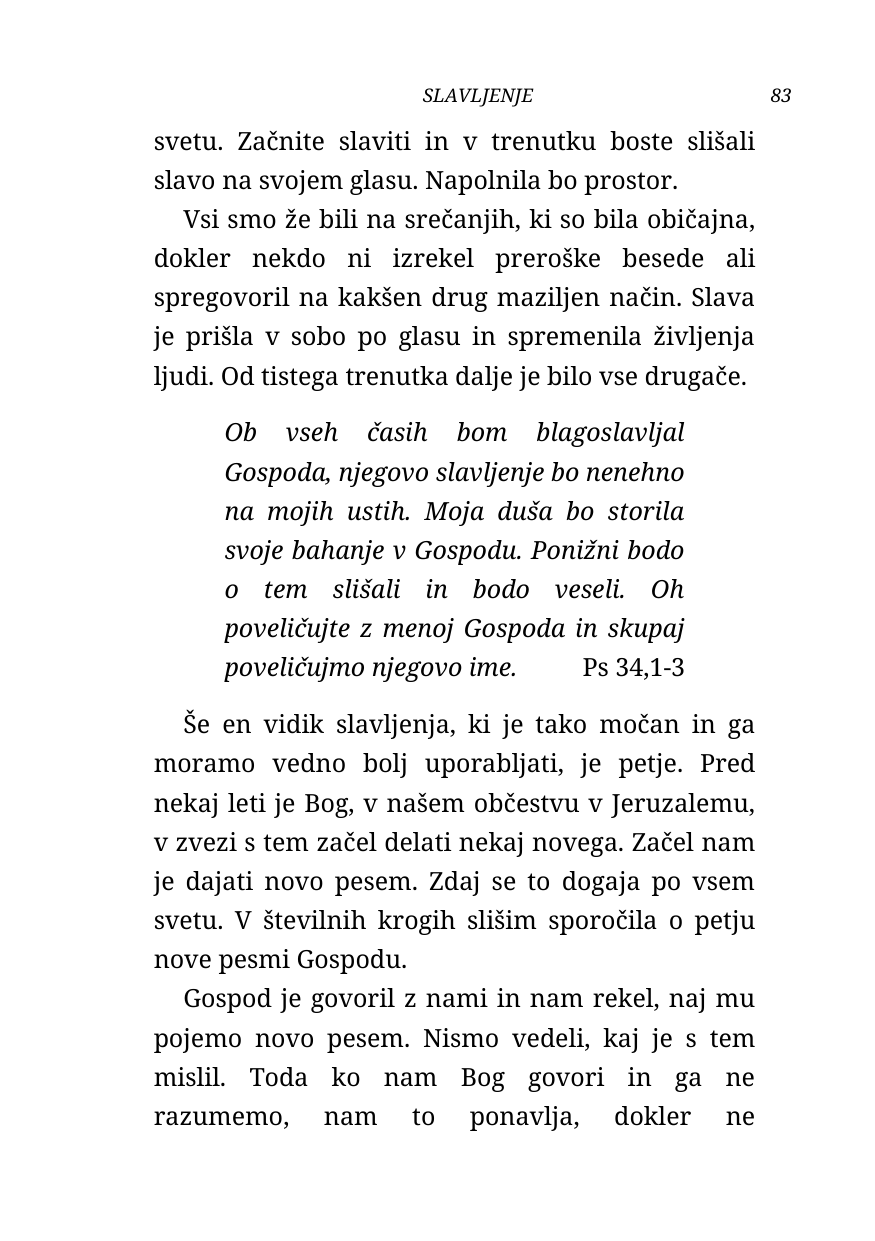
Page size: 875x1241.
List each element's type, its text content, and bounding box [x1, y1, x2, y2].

text Še en vidik slavljenja, ki je tako močan in ga moramo vedno bolj uporabljati, je petje. Pred nekaj leti je Bog, v našem občestvu v Jeruzalemu, v zvezi s tem začel delati nekaj novega. Začel nam je dajati novo pesem. Zdaj se to dogaja po vsem svetu. V številnih krogih slišim sporočila o petju nove pesmi Gospodu. [153, 707, 756, 976]
text Vsi smo že bili na srečanjih, ki so bila običajna, dokler nekdo ni izrekel preroške besede ali spregovoril na kakšen drug maziljen način. Slava je prišla v sobo po glasu in spremenila življenja ljudi. Od tistega trenutka dalje je bilo vse drugače. [153, 202, 756, 392]
text svetu. Začnite slaviti in v trenutku boste slišali slavo na svojem glasu. Napolnila bo prostor. [153, 123, 756, 196]
text Gospod je govoril z nami in nam rekel, naj mu pojemo novo pesem. Nismo vedeli, kaj je s tem mislil. Toda ko nam Bog govori in ga ne razumemo, nam to ponavlja, dokler ne [153, 981, 756, 1133]
text Ob vseh časih bom blagoslavljal Gospoda, njegovo slavljenje bo nenehno na mojih ustih. Moja duša bo storila svoje bahanje v Gospodu. Ponižni bodo o tem slišali in bodo veseli. Oh poveličujte z menoj Gospoda in skupaj poveličujmo njegovo ime. Ps 34,1-3 [224, 415, 685, 684]
